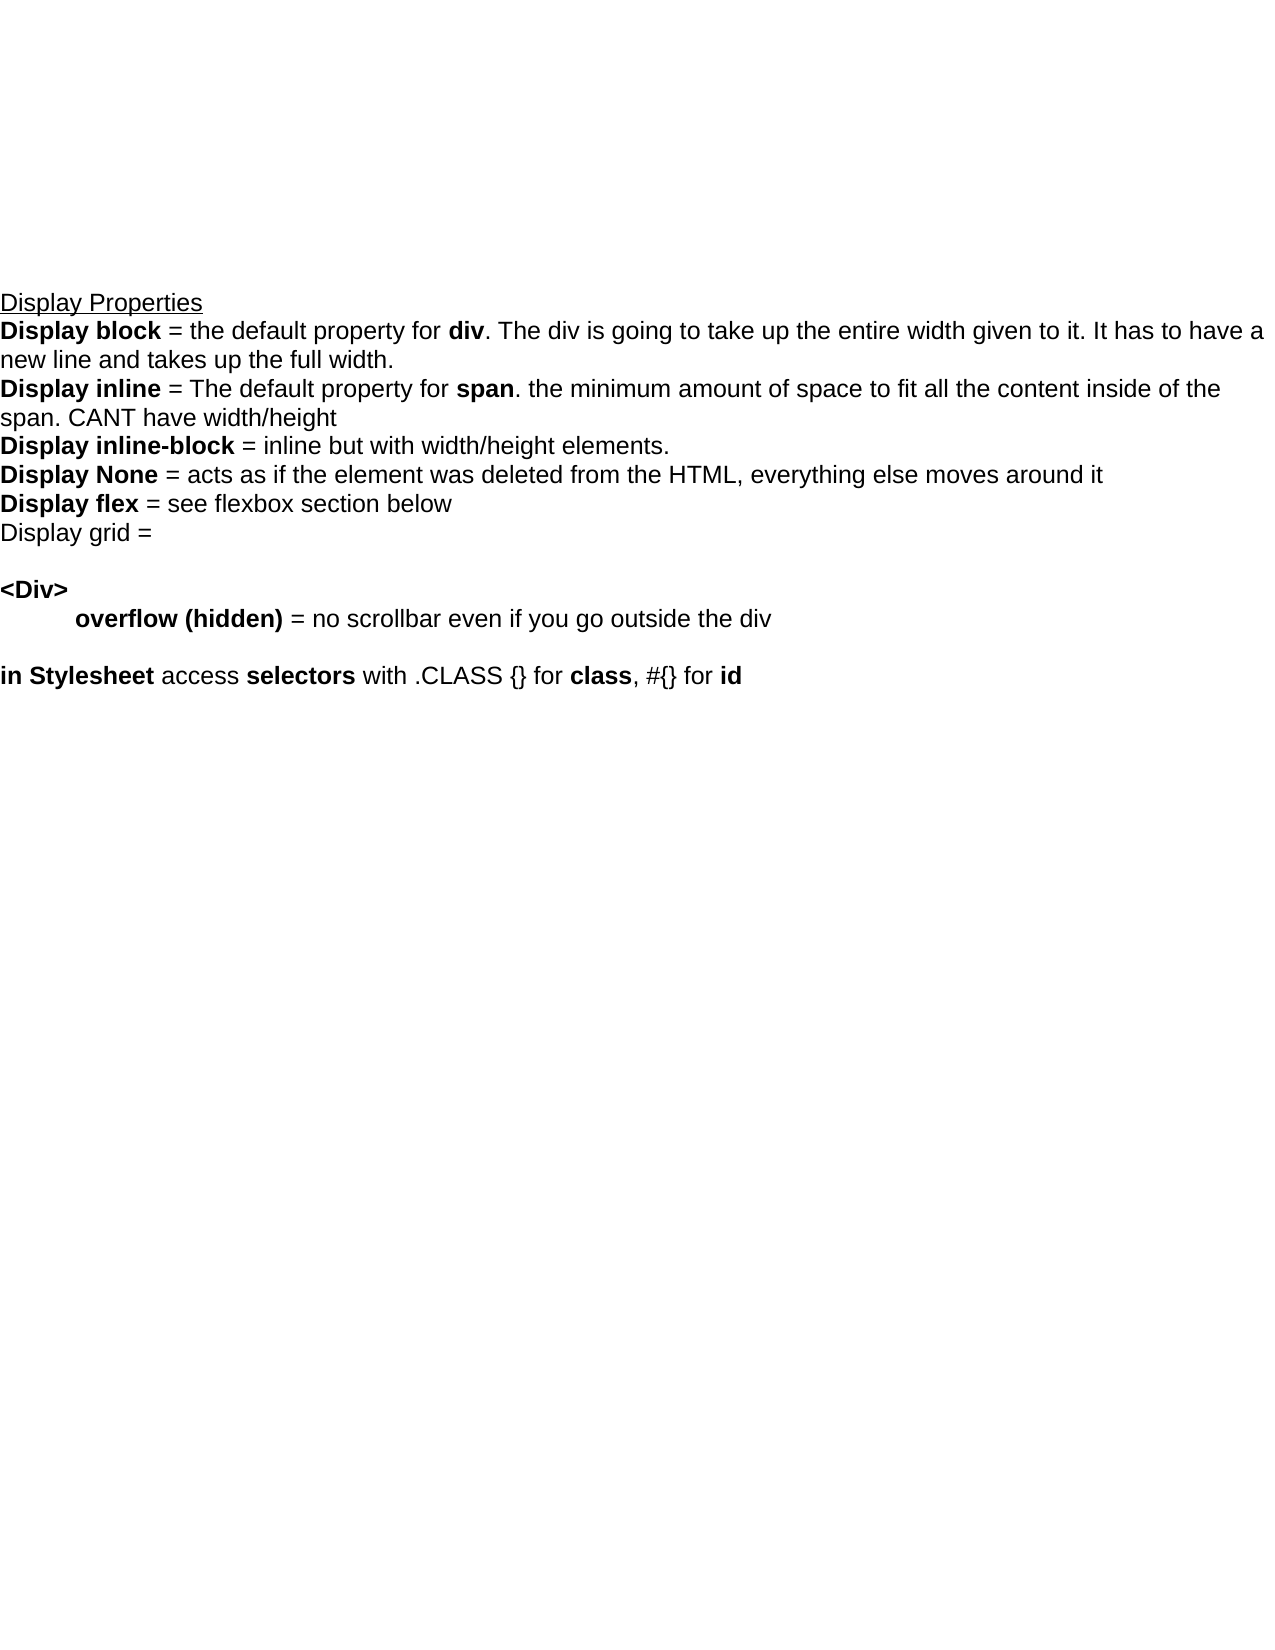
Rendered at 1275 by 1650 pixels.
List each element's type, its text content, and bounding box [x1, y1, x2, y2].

text Display block = the default property for div. The div is going to take up the entire width given to it. It has to have a new line and takes up the full width. [0, 316, 1275, 374]
text overflow (hidden) = no scrollbar even if you go outside the div [0, 604, 1275, 632]
text Display grid = [0, 517, 1275, 546]
text Display inline-block = inline but with width/height elements. [0, 431, 1275, 460]
text <Div> [0, 575, 1275, 604]
text Display inline = The default property for span. the minimum amount of space to fit all the content inside of the span. CANT have width/height [0, 374, 1275, 431]
text Display None = acts as if the element was deleted from the HTML, everything else moves around it [0, 460, 1275, 489]
text Display Properties [0, 287, 1275, 316]
text Display flex = see flexbox section below [0, 489, 1275, 517]
text in Stylesheet access selectors with .CLASS {} for class, #{} for id [0, 661, 1275, 690]
